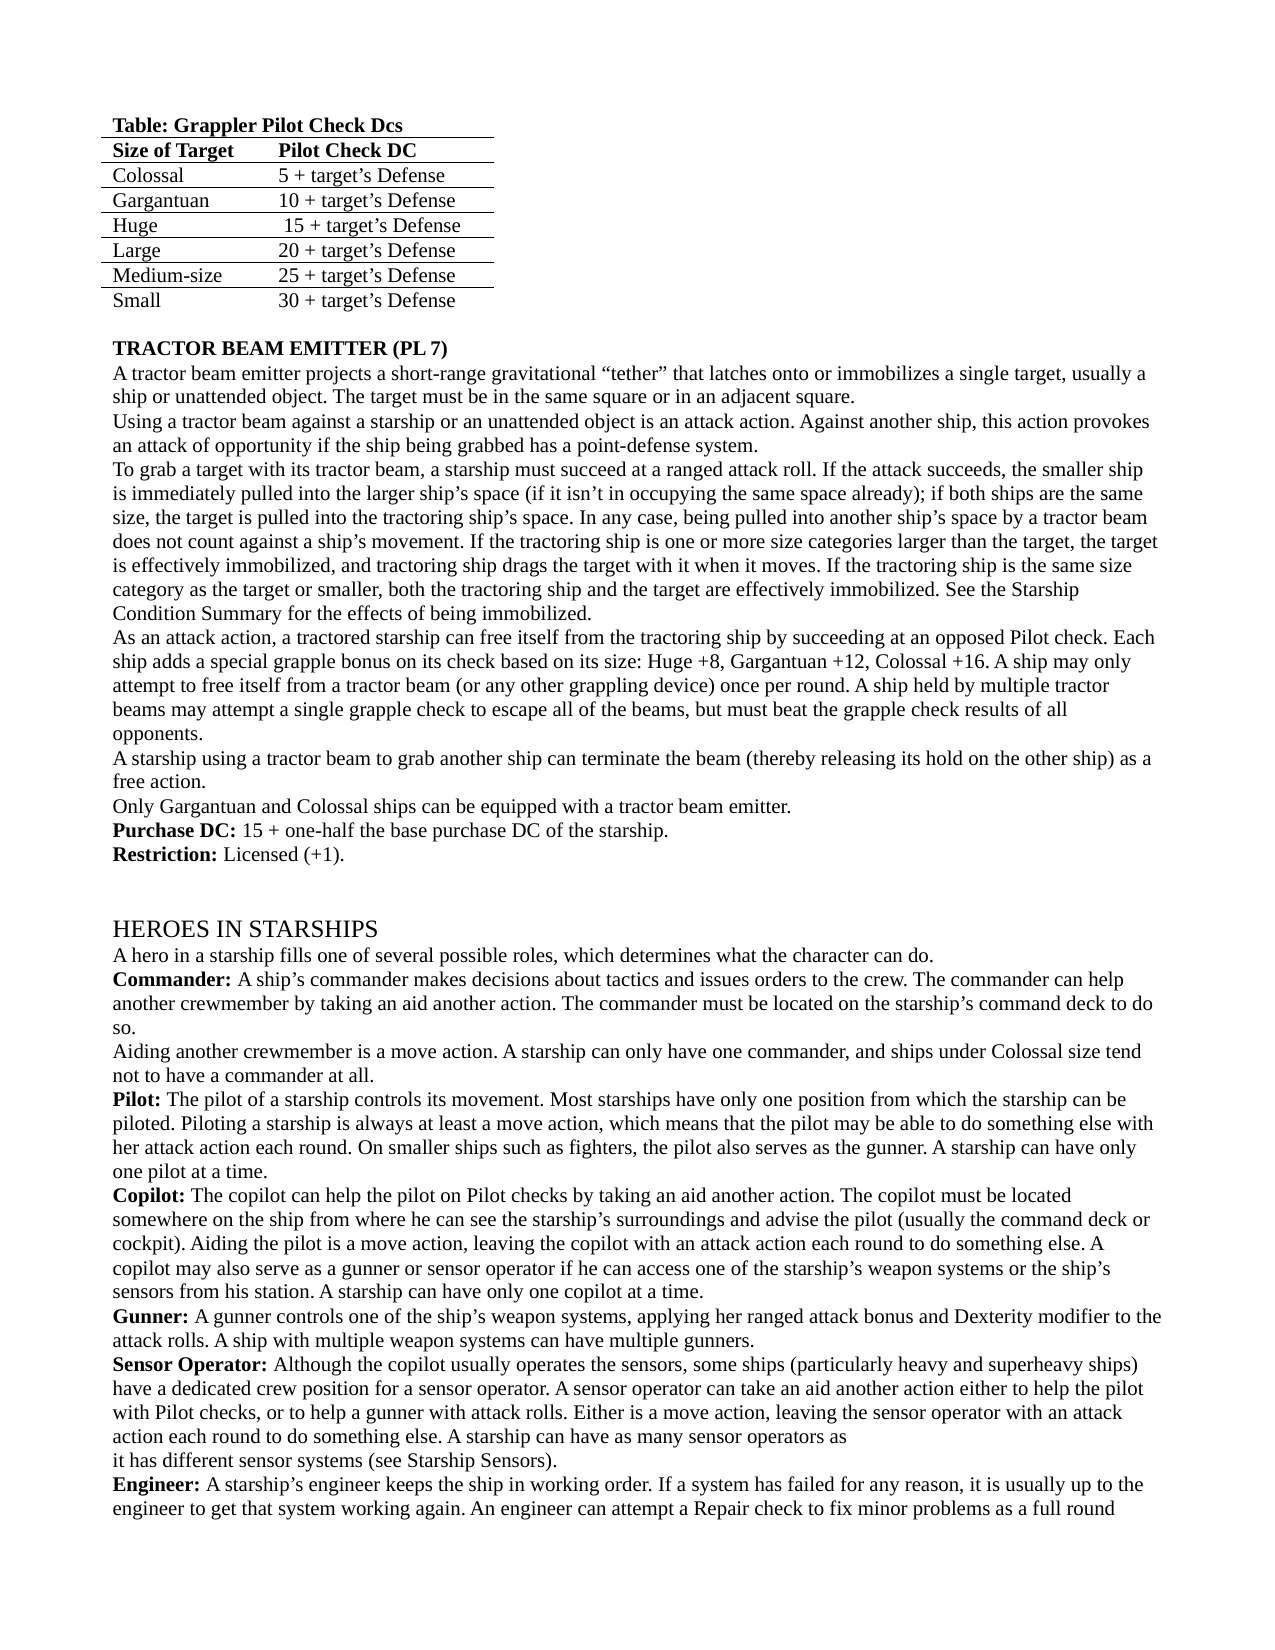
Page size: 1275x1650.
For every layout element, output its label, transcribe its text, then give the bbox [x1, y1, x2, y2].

table_cell 30 + target’s Defense [267, 288, 494, 312]
text Only Gargantuan and Colossal ships can be equipped with a tractor beam emitter. [112, 793, 1162, 818]
table_cell Huge [101, 213, 267, 237]
table_cell Colossal [101, 163, 267, 187]
text As an attack action, a tractored starship can free itself from the tractoring ship by succeeding at an opposed Pilot check. Each ship adds a special grapple bonus on its check based on its size: Huge +8, Gargantuan +12, Colossal +16. A ship may only attempt to free itself from a tractor beam (or any other grappling device) once per round. A ship held by multiple tractor beams may attempt a single grapple check to escape all of the beams, but must beat the grapple check results of all opponents. [112, 625, 1162, 745]
text Using a tractor beam against a starship or an unattended object is an attack action. Against another ship, this action provokes an attack of opportunity if the ship being grabbed has a point-defense system. [112, 408, 1162, 457]
text it has different sensor systems (see Starship Sensors). [112, 1448, 1162, 1472]
text Aiding another crewmember is a move action. A starship can only have one commander, and ships under Colossal size tend not to have a commander at all. [112, 1039, 1162, 1087]
text TRACTOR BEAM EMITTER (PL 7) [112, 336, 1162, 360]
table_cell Medium-size [101, 263, 267, 287]
table_cell Small [101, 288, 267, 312]
text Gunner: A gunner controls one of the ship’s weapon systems, applying her ranged attack bonus and Dexterity modifier to the attack rolls. A ship with multiple weapon systems can have multiple gunners. [112, 1303, 1162, 1352]
subtitle HEROES IN STARSHIPS [112, 914, 1162, 943]
table_cell Large [101, 238, 267, 262]
table_header Table: Grappler Pilot Check Dcs [101, 113, 494, 137]
text A tractor beam emitter projects a short-range gravitational “tether” that latches onto or immobilizes a single target, usually a ship or unattended object. The target must be in the same square or in an adjacent square. [112, 360, 1162, 408]
text Pilot: The pilot of a starship controls its movement. Most starships have only one position from which the starship can be piloted. Piloting a starship is always at least a move action, which means that the pilot may be able to do something else with her attack action each round. On smaller ships such as fighters, the pilot also serves as the gunner. A starship can have only one pilot at a time. [112, 1087, 1162, 1183]
table_cell Pilot Check DC [267, 138, 494, 162]
table_cell 15 + target’s Defense [267, 213, 494, 237]
text Copilot: The copilot can help the pilot on Pilot checks by taking an aid another action. The copilot must be located somewhere on the ship from where he can see the starship’s surroundings and advise the pilot (usually the command deck or cockpit). Aiding the pilot is a move action, leaving the copilot with an attack action each round to do something else. A copilot may also serve as a gunner or sensor operator if he can access one of the starship’s weapon systems or the ship’s sensors from his station. A starship can have only one copilot at a time. [112, 1183, 1162, 1303]
table_cell 5 + target’s Defense [267, 163, 494, 187]
table_cell 25 + target’s Defense [267, 263, 494, 287]
table_cell Size of Target [101, 138, 267, 162]
text A starship using a tractor beam to grab another ship can terminate the beam (thereby releasing its hold on the other ship) as a free action. [112, 745, 1162, 793]
table_cell Gargantuan [101, 188, 267, 212]
text Engineer: A starship’s engineer keeps the ship in working order. If a system has failed for any reason, it is usually up to the engineer to get that system working again. An engineer can attempt a Repair check to fix minor problems as a full round [112, 1472, 1162, 1520]
text To grab a target with its tractor beam, a starship must succeed at a ranged attack roll. If the attack succeeds, the smaller ship is immediately pulled into the larger ship’s space (if it isn’t in occupying the same space already); if both ships are the same size, the target is pulled into the tractoring ship’s space. In any case, being pulled into another ship’s space by a tractor beam does not count against a ship’s movement. If the tractoring ship is one or more size categories larger than the target, the target is effectively immobilized, and tractoring ship drags the target with it when it moves. If the tractoring ship is the same size category as the target or smaller, both the tractoring ship and the target are effectively immobilized. See the Starship Condition Summary for the effects of being immobilized. [112, 457, 1162, 625]
text A hero in a starship fills one of several possible roles, which determines what the character can do. [112, 943, 1162, 967]
table_cell 10 + target’s Defense [267, 188, 494, 212]
text Sensor Operator: Although the copilot usually operates the sensors, some ships (particularly heavy and superheavy ships) have a dedicated crew position for a sensor operator. A sensor operator can take an aid another action either to help the pilot with Pilot checks, or to help a gunner with attack rolls. Either is a move action, leaving the sensor operator with an attack action each round to do something else. A starship can have as many sensor operators as [112, 1352, 1162, 1448]
text Restriction: Licensed (+1). [112, 842, 1162, 866]
text Purchase DC: 15 + one-half the base purchase DC of the starship. [112, 818, 1162, 842]
text Commander: A ship’s commander makes decisions about tactics and issues orders to the crew. The commander can help another crewmember by taking an aid another action. The commander must be located on the starship’s command deck to do so. [112, 967, 1162, 1039]
table_cell 20 + target’s Defense [267, 238, 494, 262]
